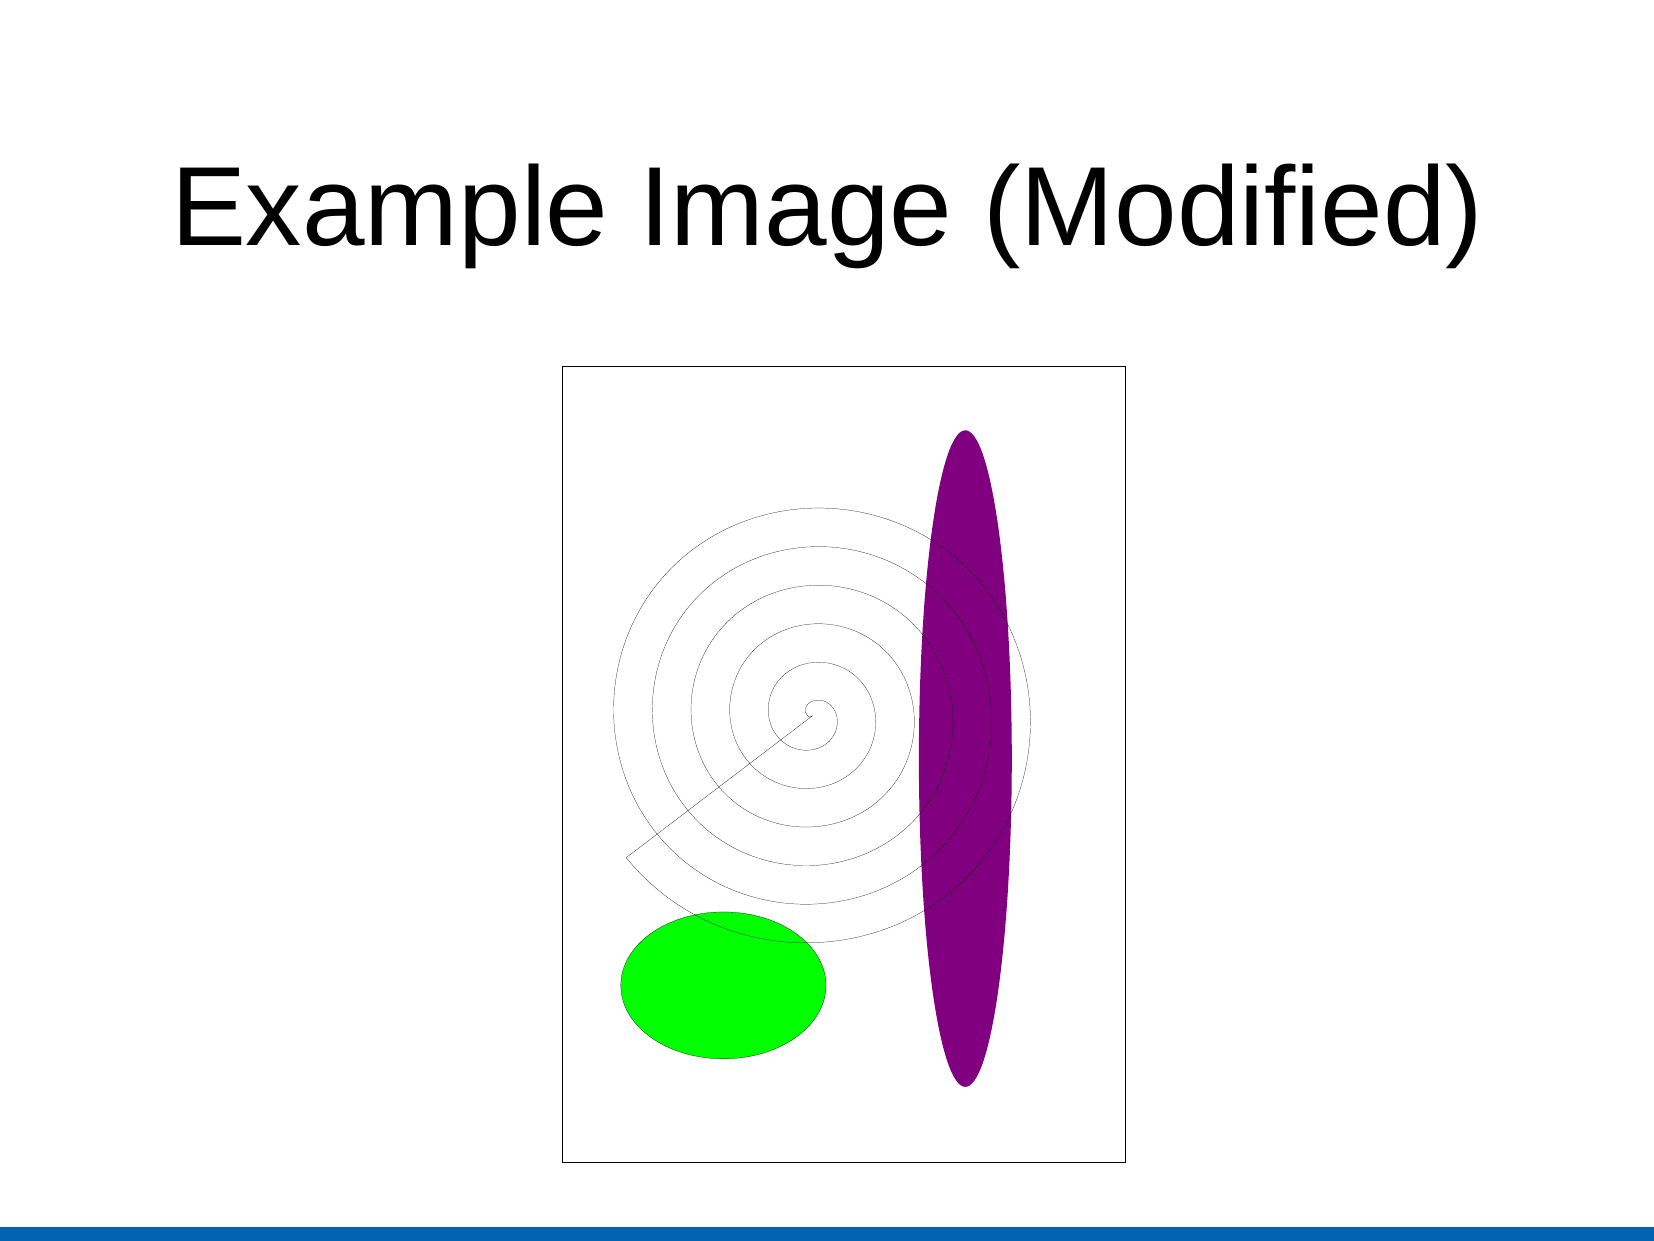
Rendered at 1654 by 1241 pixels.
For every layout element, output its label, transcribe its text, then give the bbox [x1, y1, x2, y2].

picture [562, 366, 1126, 1163]
title Example Image (Modified) [121, 102, 1533, 311]
